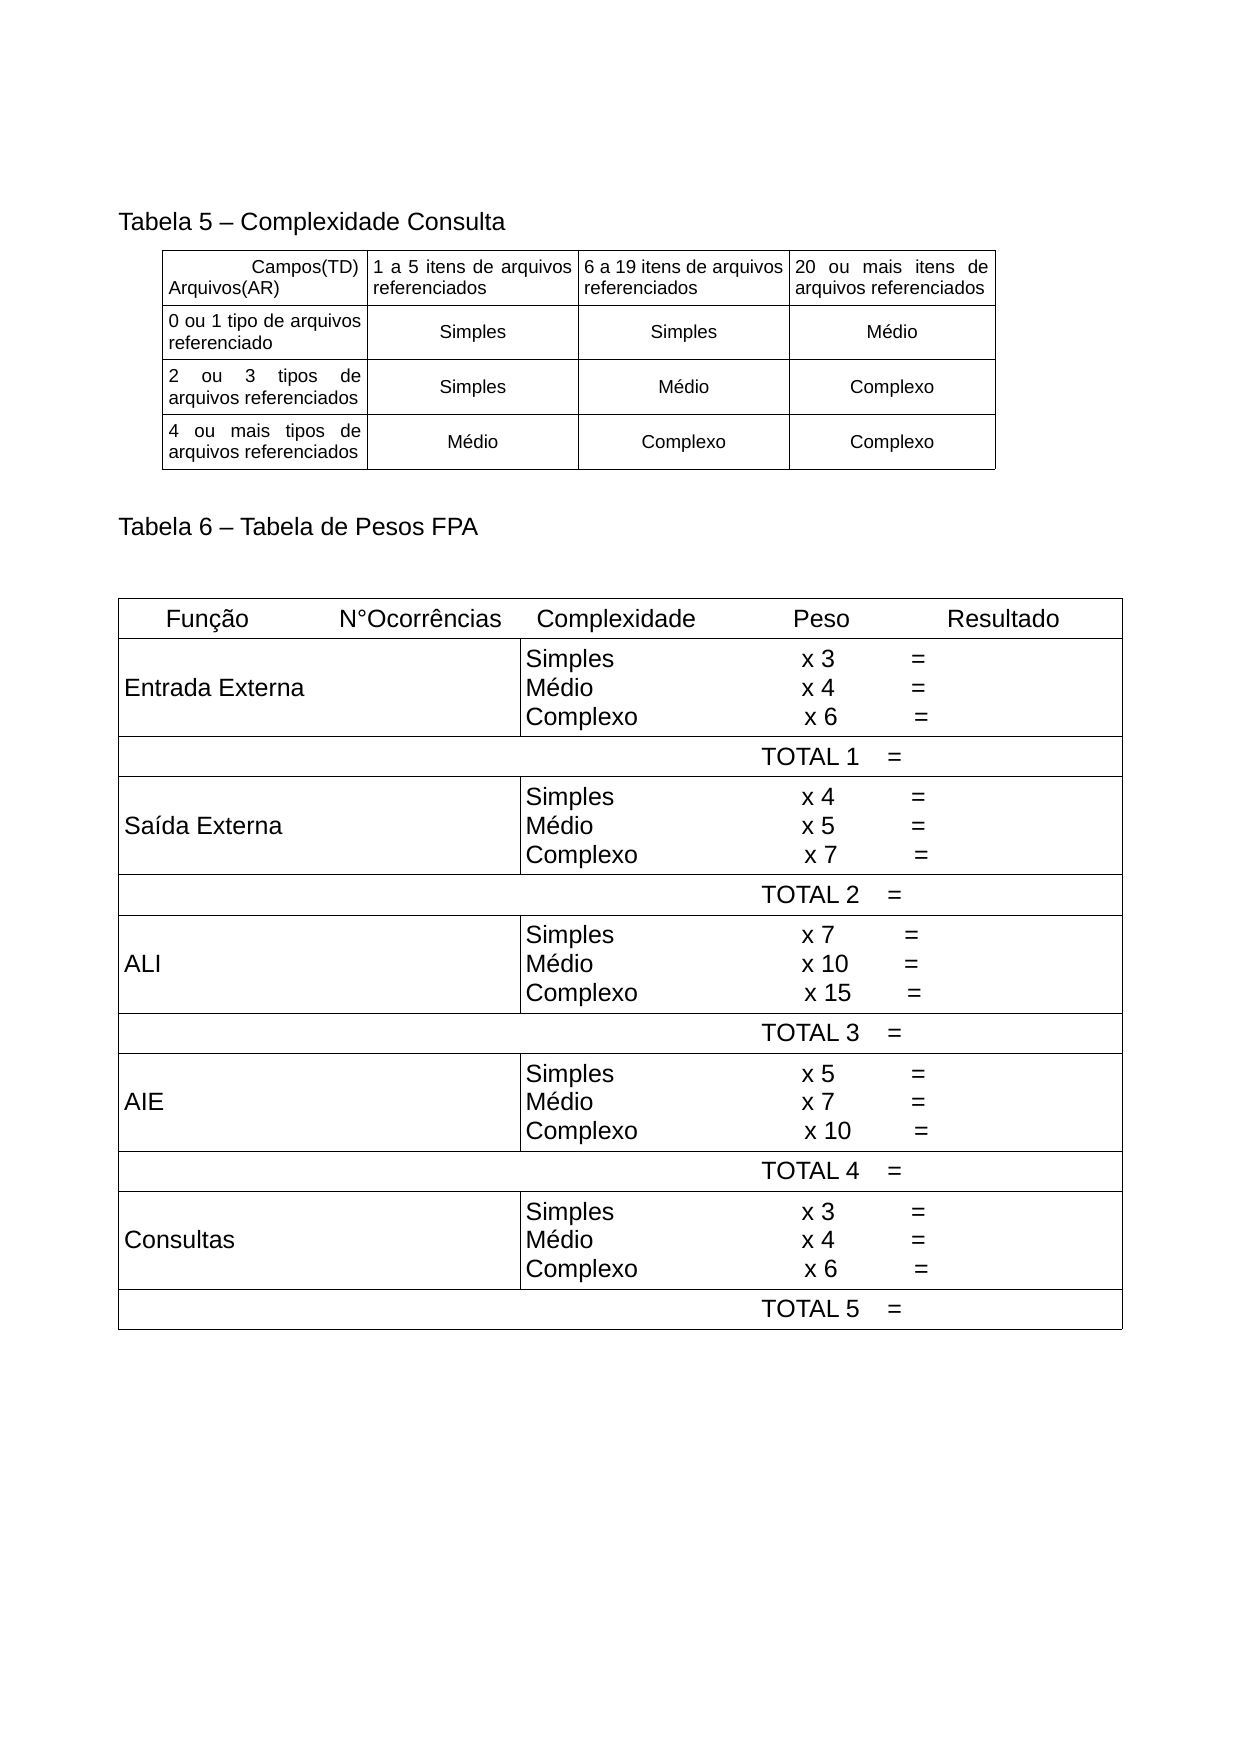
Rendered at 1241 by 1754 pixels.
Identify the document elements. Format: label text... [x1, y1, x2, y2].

table_cell Entrada Externa [119, 639, 520, 736]
table_cell Simples [368, 306, 578, 359]
table_cell AIE [119, 1054, 520, 1151]
table_cell Simples x 5 = Médio x 7 = Complexo x 10 = [521, 1054, 1122, 1151]
table_cell TOTAL 4 = [119, 1152, 1122, 1191]
table_cell Simples x 3 = Médio x 4 = Complexo x 6 = [521, 1192, 1122, 1289]
table_cell TOTAL 2 = [119, 875, 1122, 914]
table_cell Simples x 7 = Médio x 10 = Complexo x 15 = [521, 916, 1122, 1012]
table_cell Consultas [119, 1192, 520, 1289]
table_header 1 a 5 itens de arquivos referenciados [368, 251, 578, 304]
table_cell Médio [368, 415, 578, 468]
table_header 20 ou mais itens de arquivos referenciados [790, 251, 995, 304]
table_cell Médio [790, 306, 995, 359]
table_cell Médio [579, 360, 789, 414]
table_cell TOTAL 5 = [119, 1290, 1122, 1329]
table_cell Complexo [579, 415, 789, 468]
text Tabela 6 – Tabela de Pesos FPA [118, 512, 1122, 541]
table_cell Simples [368, 360, 578, 414]
table_cell Complexo [790, 415, 995, 468]
table_cell Simples x 4 = Médio x 5 = Complexo x 7 = [521, 777, 1122, 874]
table_cell 2 ou 3 tipos de arquivos referenciados [163, 360, 367, 414]
table_header Campos(TD) Arquivos(AR) [163, 251, 367, 304]
table_cell 0 ou 1 tipo de arquivos referenciado [163, 306, 367, 359]
table_header Função N°Ocorrências Complexidade Peso Resultado [119, 599, 1122, 638]
table_cell ALI [119, 916, 520, 1012]
table_cell Complexo [790, 360, 995, 414]
text Tabela 5 – Complexidade Consulta [118, 207, 1122, 235]
table_header 6 a 19 itens de arquivos referenciados [579, 251, 789, 304]
table_cell Saída Externa [119, 777, 520, 874]
table_cell 4 ou mais tipos de arquivos referenciados [163, 415, 367, 468]
table_cell TOTAL 3 = [119, 1014, 1122, 1053]
table_cell Simples [579, 306, 789, 359]
table_cell TOTAL 1 = [119, 737, 1122, 776]
table_cell Simples x 3 = Médio x 4 = Complexo x 6 = [521, 639, 1122, 736]
